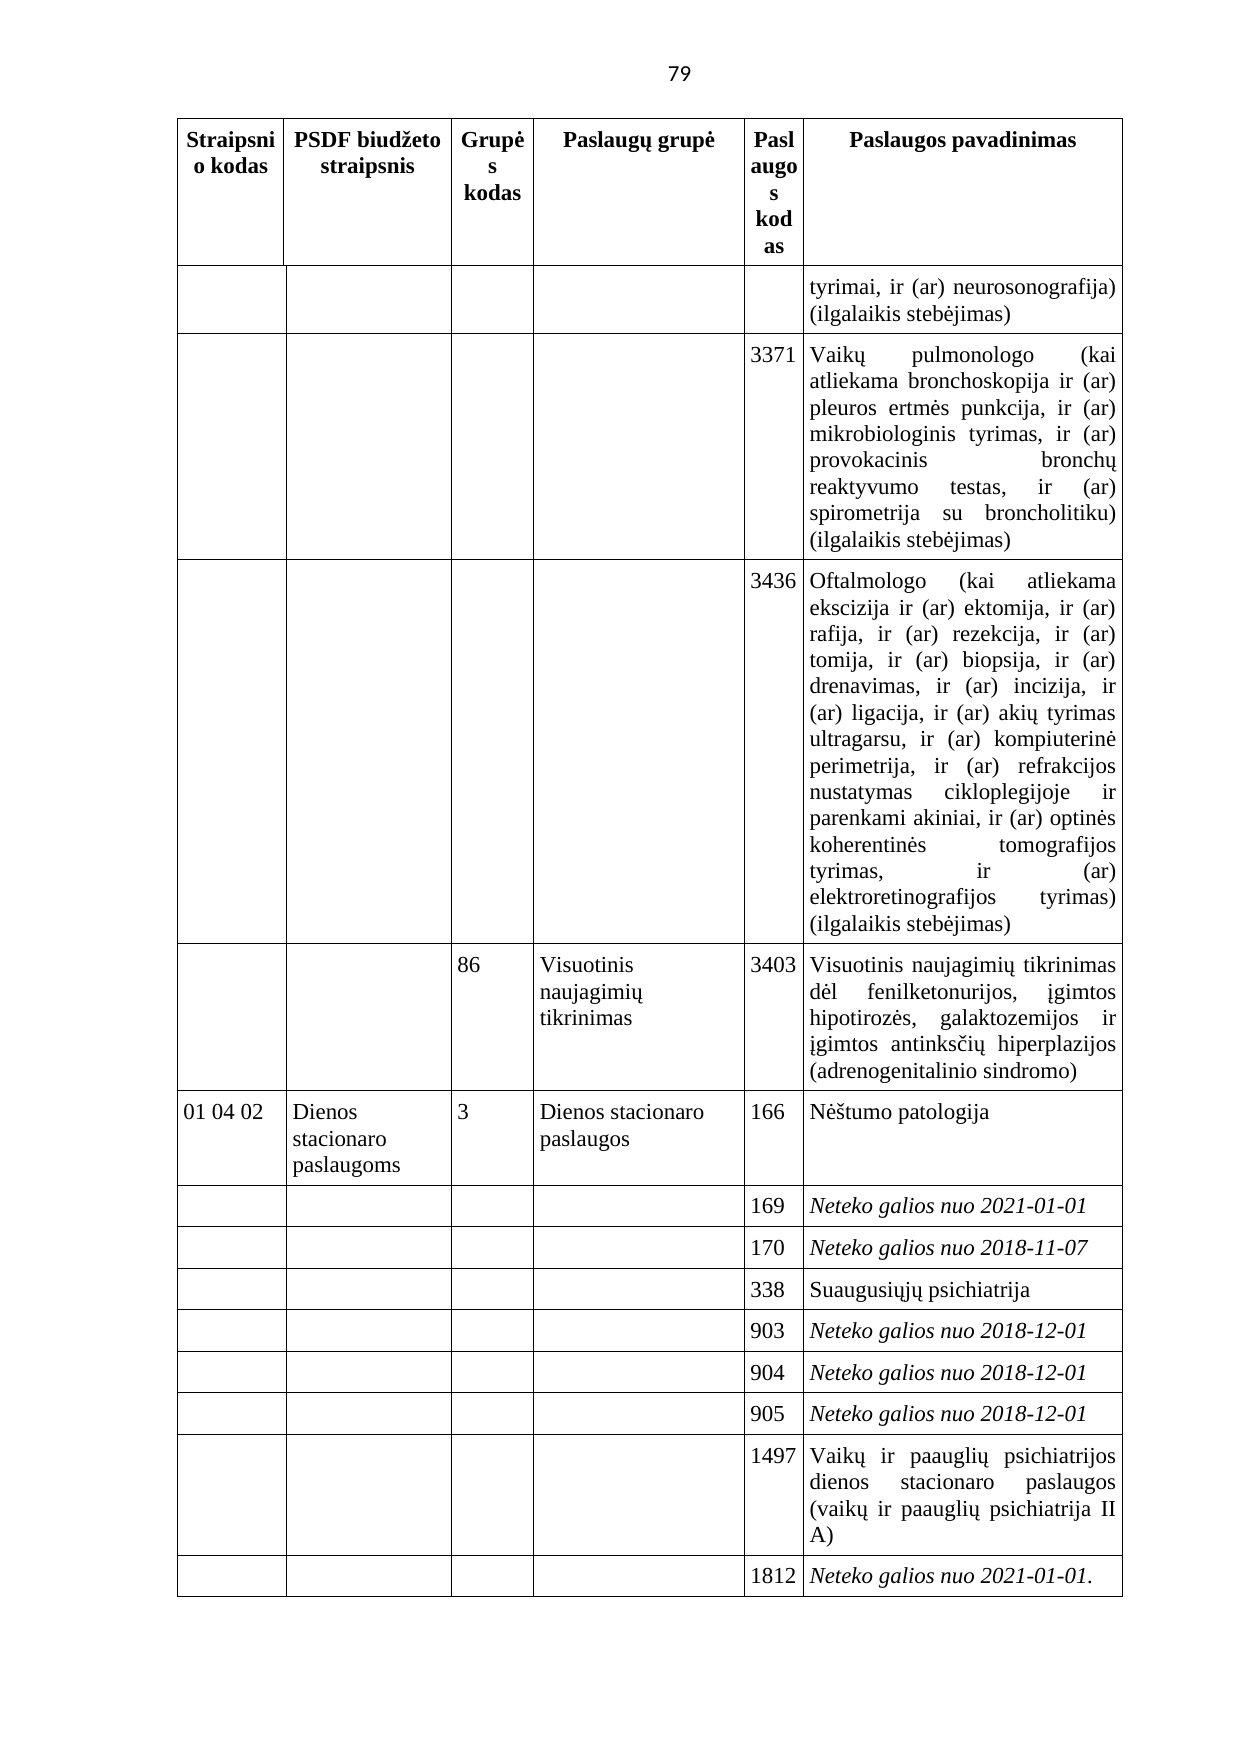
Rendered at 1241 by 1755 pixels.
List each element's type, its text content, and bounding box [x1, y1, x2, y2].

table_cell 170 [745, 1227, 803, 1268]
table_cell 3403 [745, 944, 803, 1090]
table_cell [452, 560, 533, 943]
table_cell [534, 1186, 744, 1226]
table_cell [534, 1269, 744, 1309]
table_cell Dienos stacionaro paslaugoms [287, 1091, 451, 1184]
table_cell [178, 1269, 286, 1309]
table_cell 3 [452, 1091, 533, 1184]
table_cell Neteko galios nuo 2018-12-01 [804, 1393, 1122, 1434]
table_cell [178, 1227, 286, 1268]
table_cell [745, 266, 803, 333]
table_cell 166 [745, 1091, 803, 1184]
table_cell [287, 1310, 451, 1351]
table_cell [287, 1393, 451, 1434]
table_cell Visuotinis naujagimių tikrinimas [534, 944, 744, 1090]
table_cell [534, 1352, 744, 1392]
table_header Straipsnio kodas [178, 119, 283, 265]
table_cell [178, 1186, 286, 1226]
table_cell [287, 266, 451, 333]
table_cell Vaikų pulmonologo (kai atliekama bronchoskopija ir (ar) pleuros ertmės punkcija, ir (ar) mikrobiologinis tyrimas, ir (ar) provokacinis bronchų reaktyvumo testas, ir (ar) spirometrija su broncholitiku) (ilgalaikis stebėjimas) [804, 334, 1122, 559]
table_cell [452, 1435, 533, 1554]
table_cell [287, 1352, 451, 1392]
table_cell 169 [745, 1186, 803, 1226]
table_cell [287, 1435, 451, 1554]
table_cell tyrimai, ir (ar) neurosonografija) (ilgalaikis stebėjimas) [804, 266, 1122, 333]
table_cell 1497 [745, 1435, 803, 1554]
table_cell Nėštumo patologija [804, 1091, 1122, 1184]
table_cell [452, 334, 533, 559]
table_cell [178, 1310, 286, 1351]
table_cell Oftalmologo (kai atliekama ekscizija ir (ar) ektomija, ir (ar) rafija, ir (ar) rezekcija, ir (ar) tomija, ir (ar) biopsija, ir (ar) drenavimas, ir (ar) incizija, ir (ar) ligacija, ir (ar) akių tyrimas ultragarsu, ir (ar) kompiuterinė perimetrija, ir (ar) refrakcijos nustatymas cikloplegijoje ir parenkami akiniai, ir (ar) optinės koherentinės tomografijos tyrimas, ir (ar) elektroretinografijos tyrimas) (ilgalaikis stebėjimas) [804, 560, 1122, 943]
table_cell [452, 1556, 533, 1596]
table_cell [287, 334, 451, 559]
table_cell 01 04 02 [178, 1091, 286, 1184]
table_cell [287, 1227, 451, 1268]
table_cell [287, 560, 451, 943]
table_cell Suaugusiųjų psichiatrija [804, 1269, 1122, 1309]
table_cell [178, 1352, 286, 1392]
table_cell [178, 560, 286, 943]
table_cell Neteko galios nuo 2021-01-01 [804, 1186, 1122, 1226]
table_cell [452, 1227, 533, 1268]
table_cell [178, 1435, 286, 1554]
table_cell Neteko galios nuo 2018-11-07 [804, 1227, 1122, 1268]
table_cell [287, 1186, 451, 1226]
table_cell [452, 1352, 533, 1392]
table_cell [452, 1186, 533, 1226]
table_cell [534, 560, 744, 943]
table_cell [534, 1227, 744, 1268]
table_cell 86 [452, 944, 533, 1090]
table_cell [452, 1269, 533, 1309]
table_cell 905 [745, 1393, 803, 1434]
table_cell [534, 1393, 744, 1434]
table_cell Neteko galios nuo 2021-01-01. [804, 1556, 1122, 1596]
table_cell 3371 [745, 334, 803, 559]
table_cell [534, 1556, 744, 1596]
table_cell 1812 [745, 1556, 803, 1596]
table_header Paslaugų grupė [534, 119, 744, 265]
table_cell [534, 1310, 744, 1351]
table_cell [287, 1269, 451, 1309]
table_cell [452, 1393, 533, 1434]
table_cell 903 [745, 1310, 803, 1351]
table_cell [452, 1310, 533, 1351]
table_header Paslaugos pavadinimas [804, 119, 1122, 265]
table_cell 3436 [745, 560, 803, 943]
table_cell [178, 334, 286, 559]
table_cell Neteko galios nuo 2018-12-01 [804, 1352, 1122, 1392]
table_cell [287, 944, 451, 1090]
table_cell Neteko galios nuo 2018-12-01 [804, 1310, 1122, 1351]
table_cell 338 [745, 1269, 803, 1309]
table_cell [452, 266, 533, 333]
table_cell [178, 944, 286, 1090]
table_cell [534, 266, 744, 333]
table_cell [287, 1556, 451, 1596]
table_cell Visuotinis naujagimių tikrinimas dėl fenilketonurijos, įgimtos hipotirozės, galaktozemijos ir įgimtos antinksčių hiperplazijos (adrenogenitalinio sindromo) [804, 944, 1122, 1090]
table_cell Vaikų ir paauglių psichiatrijos dienos stacionaro paslaugos (vaikų ir paauglių psichiatrija II A) [804, 1435, 1122, 1554]
table_header PSDF biudžeto straipsnis [284, 119, 451, 265]
table_cell [178, 1393, 286, 1434]
table_cell Dienos stacionaro paslaugos [534, 1091, 744, 1184]
table_cell [178, 1556, 286, 1596]
table_header Paslaugos kodas [745, 119, 803, 265]
table_cell [534, 1435, 744, 1554]
table_cell 904 [745, 1352, 803, 1392]
table_cell [178, 266, 286, 333]
table_cell [534, 334, 744, 559]
table_header Grupės kodas [452, 119, 533, 265]
